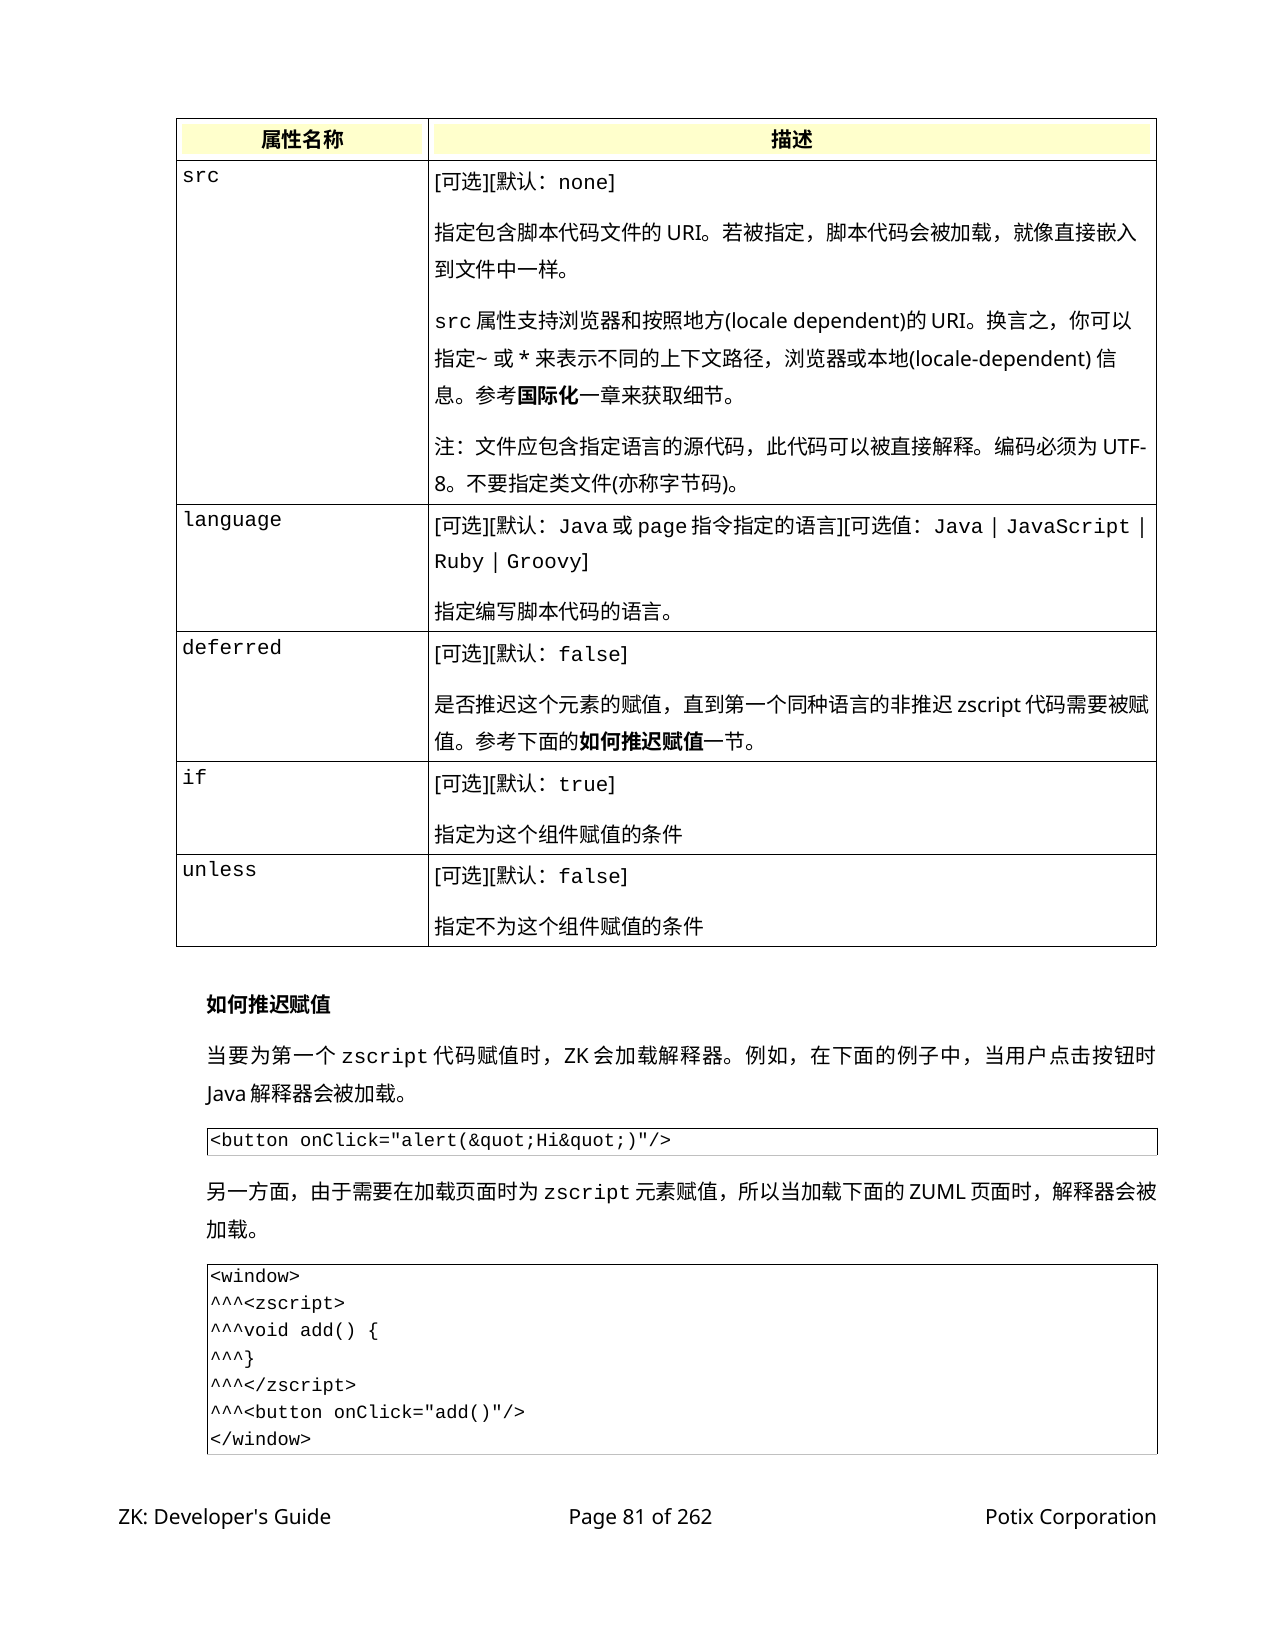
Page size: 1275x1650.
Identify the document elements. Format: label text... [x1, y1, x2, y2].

text ^^^<button onClick="add()"/> [208, 1400, 1157, 1424]
text ^^^void add() { [208, 1318, 1157, 1343]
table_cell deferred [177, 632, 428, 761]
text 另一方面，由于需要在加载页面时为zscript元素赋值，所以当加载下面的ZUML页面时，解释器会被加载。 [207, 1176, 1157, 1243]
text ^^^<zscript> [208, 1291, 1157, 1315]
text <window> [208, 1265, 1157, 1288]
table_cell [可选][默认：false] 指定不为这个组件赋值的条件 [429, 855, 1156, 946]
table_cell unless [177, 855, 428, 946]
text 当要为第一个zscript代码赋值时，ZK会加载解释器。例如，在下面的例子中，当用户点击按钮时Java解释器会被加载。 [207, 1039, 1157, 1107]
table_cell [可选][默认：true] 指定为这个组件赋值的条件 [429, 762, 1156, 854]
text ^^^} [208, 1346, 1157, 1370]
text ^^^</zscript> [208, 1373, 1157, 1397]
table_cell language [177, 505, 428, 631]
subtitle 如何推迟赋值 [207, 989, 1157, 1019]
table_header 属性名称 [177, 119, 428, 160]
text <button onClick="alert(&quot;Hi&quot;)"/> [208, 1129, 1157, 1155]
text </window> [208, 1427, 1157, 1454]
table_cell [可选][默认：none] 指定包含脚本代码文件的URI。若被指定，脚本代码会被加载，就像直接嵌入到文件中一样。 src属性支持浏览器和按照地方(locale dependent)的URI。换言之，你可以指定~ 或 * 来表示不同的上下文路径，浏览器或本地(locale-dependent) 信息。参考国际化一章来获取细节。 注：文件应包含指定语言的源代码，此代码可以被直接解释。编码必须为UTF-8。不要指定类文件(亦称字节码)。 [429, 161, 1156, 504]
table_cell [可选][默认：Java或page指令指定的语言][可选值：Java | JavaScript | Ruby | Groovy] 指定编写脚本代码的语言。 [429, 505, 1156, 631]
table_cell if [177, 762, 428, 854]
table_header 描述 [429, 119, 1156, 160]
table_cell src [177, 161, 428, 504]
table_cell [可选][默认：false] 是否推迟这个元素的赋值，直到第一个同种语言的非推迟zscript代码需要被赋值。参考下面的如何推迟赋值一节。 [429, 632, 1156, 761]
